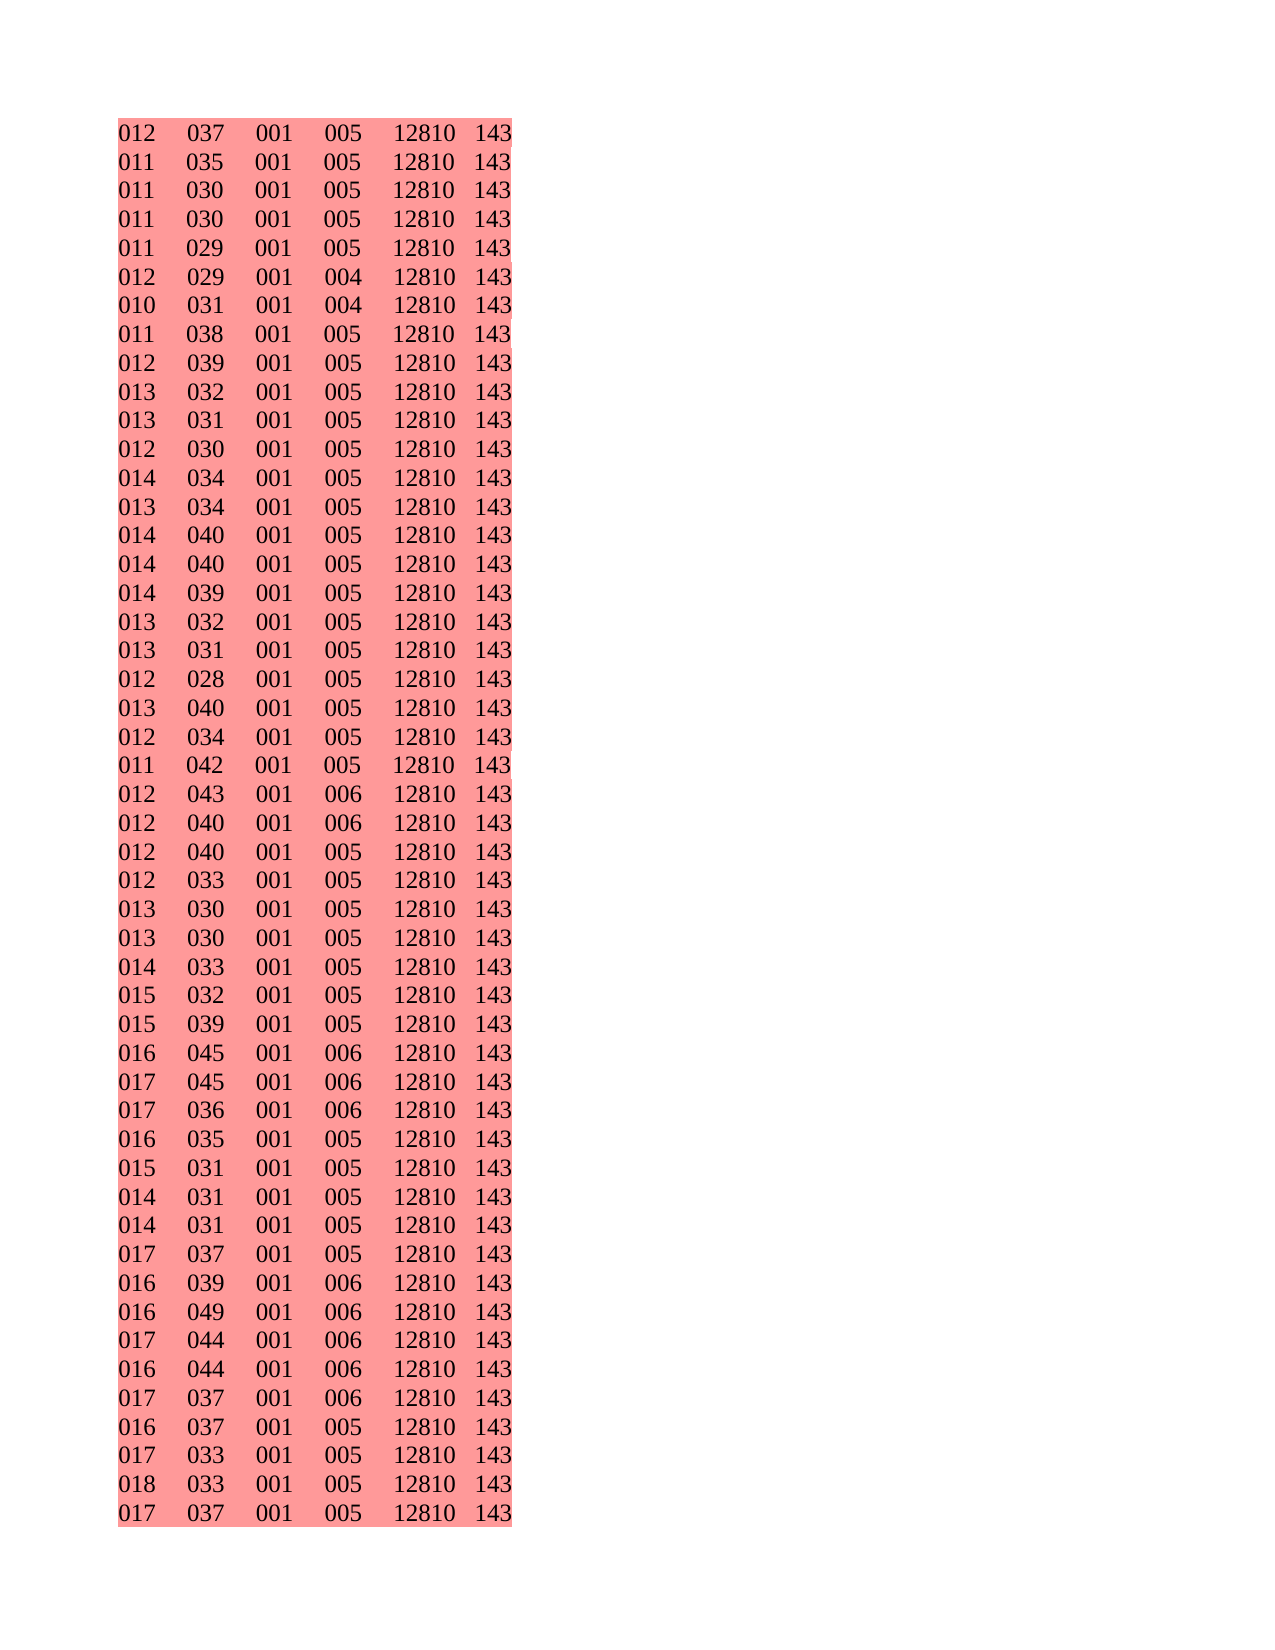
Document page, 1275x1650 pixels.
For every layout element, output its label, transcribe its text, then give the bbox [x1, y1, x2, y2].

text 014 039 001 005 12810 143 [118, 578, 1157, 607]
text 012 030 001 005 12810 143 [118, 434, 1157, 463]
text 018 033 001 005 12810 143 [118, 1469, 1157, 1498]
text 011 038 001 005 12810 143 [118, 319, 1157, 348]
text 016 039 001 006 12810 143 [118, 1268, 1157, 1297]
text 016 044 001 006 12810 143 [118, 1354, 1157, 1383]
text 013 032 001 005 12810 143 [118, 377, 1157, 406]
text 017 033 001 005 12810 143 [118, 1441, 1157, 1469]
text 011 035 001 005 12810 143 [118, 147, 1157, 176]
text 012 039 001 005 12810 143 [118, 348, 1157, 377]
text 013 031 001 005 12810 143 [118, 406, 1157, 434]
text 016 049 001 006 12810 143 [118, 1297, 1157, 1326]
text 014 040 001 005 12810 143 [118, 549, 1157, 578]
text 012 037 001 005 12810 143 [118, 118, 1157, 147]
text 015 032 001 005 12810 143 [118, 981, 1157, 1009]
text 015 031 001 005 12810 143 [118, 1153, 1157, 1182]
text 011 030 001 005 12810 143 [118, 204, 1157, 233]
text 013 030 001 005 12810 143 [118, 923, 1157, 952]
text 016 035 001 005 12810 143 [118, 1124, 1157, 1153]
text 011 042 001 005 12810 143 [118, 751, 1157, 779]
text 013 040 001 005 12810 143 [118, 693, 1157, 722]
text 012 028 001 005 12810 143 [118, 664, 1157, 693]
text 013 032 001 005 12810 143 [118, 607, 1157, 636]
text 014 031 001 005 12810 143 [118, 1211, 1157, 1239]
text 017 044 001 006 12810 143 [118, 1326, 1157, 1354]
text 010 031 001 004 12810 143 [118, 291, 1157, 319]
text 014 031 001 005 12810 143 [118, 1182, 1157, 1211]
text 012 029 001 004 12810 143 [118, 262, 1157, 291]
text 014 033 001 005 12810 143 [118, 952, 1157, 981]
text 012 040 001 005 12810 143 [118, 837, 1157, 866]
text 017 037 001 005 12810 143 [118, 1239, 1157, 1268]
text 015 039 001 005 12810 143 [118, 1009, 1157, 1038]
text 017 045 001 006 12810 143 [118, 1067, 1157, 1096]
text 012 043 001 006 12810 143 [118, 779, 1157, 808]
text 016 045 001 006 12810 143 [118, 1038, 1157, 1067]
text 011 029 001 005 12810 143 [118, 233, 1157, 262]
text 014 040 001 005 12810 143 [118, 521, 1157, 549]
text 013 030 001 005 12810 143 [118, 894, 1157, 923]
text 013 031 001 005 12810 143 [118, 636, 1157, 664]
text 012 033 001 005 12810 143 [118, 866, 1157, 894]
text 012 040 001 006 12810 143 [118, 808, 1157, 837]
text 014 034 001 005 12810 143 [118, 463, 1157, 492]
text 016 037 001 005 12810 143 [118, 1412, 1157, 1441]
text 011 030 001 005 12810 143 [118, 176, 1157, 204]
text 013 034 001 005 12810 143 [118, 492, 1157, 521]
text 017 036 001 006 12810 143 [118, 1096, 1157, 1124]
text 012 034 001 005 12810 143 [118, 722, 1157, 751]
text 017 037 001 006 12810 143 [118, 1383, 1157, 1412]
text 017 037 001 005 12810 143 [118, 1498, 1157, 1527]
